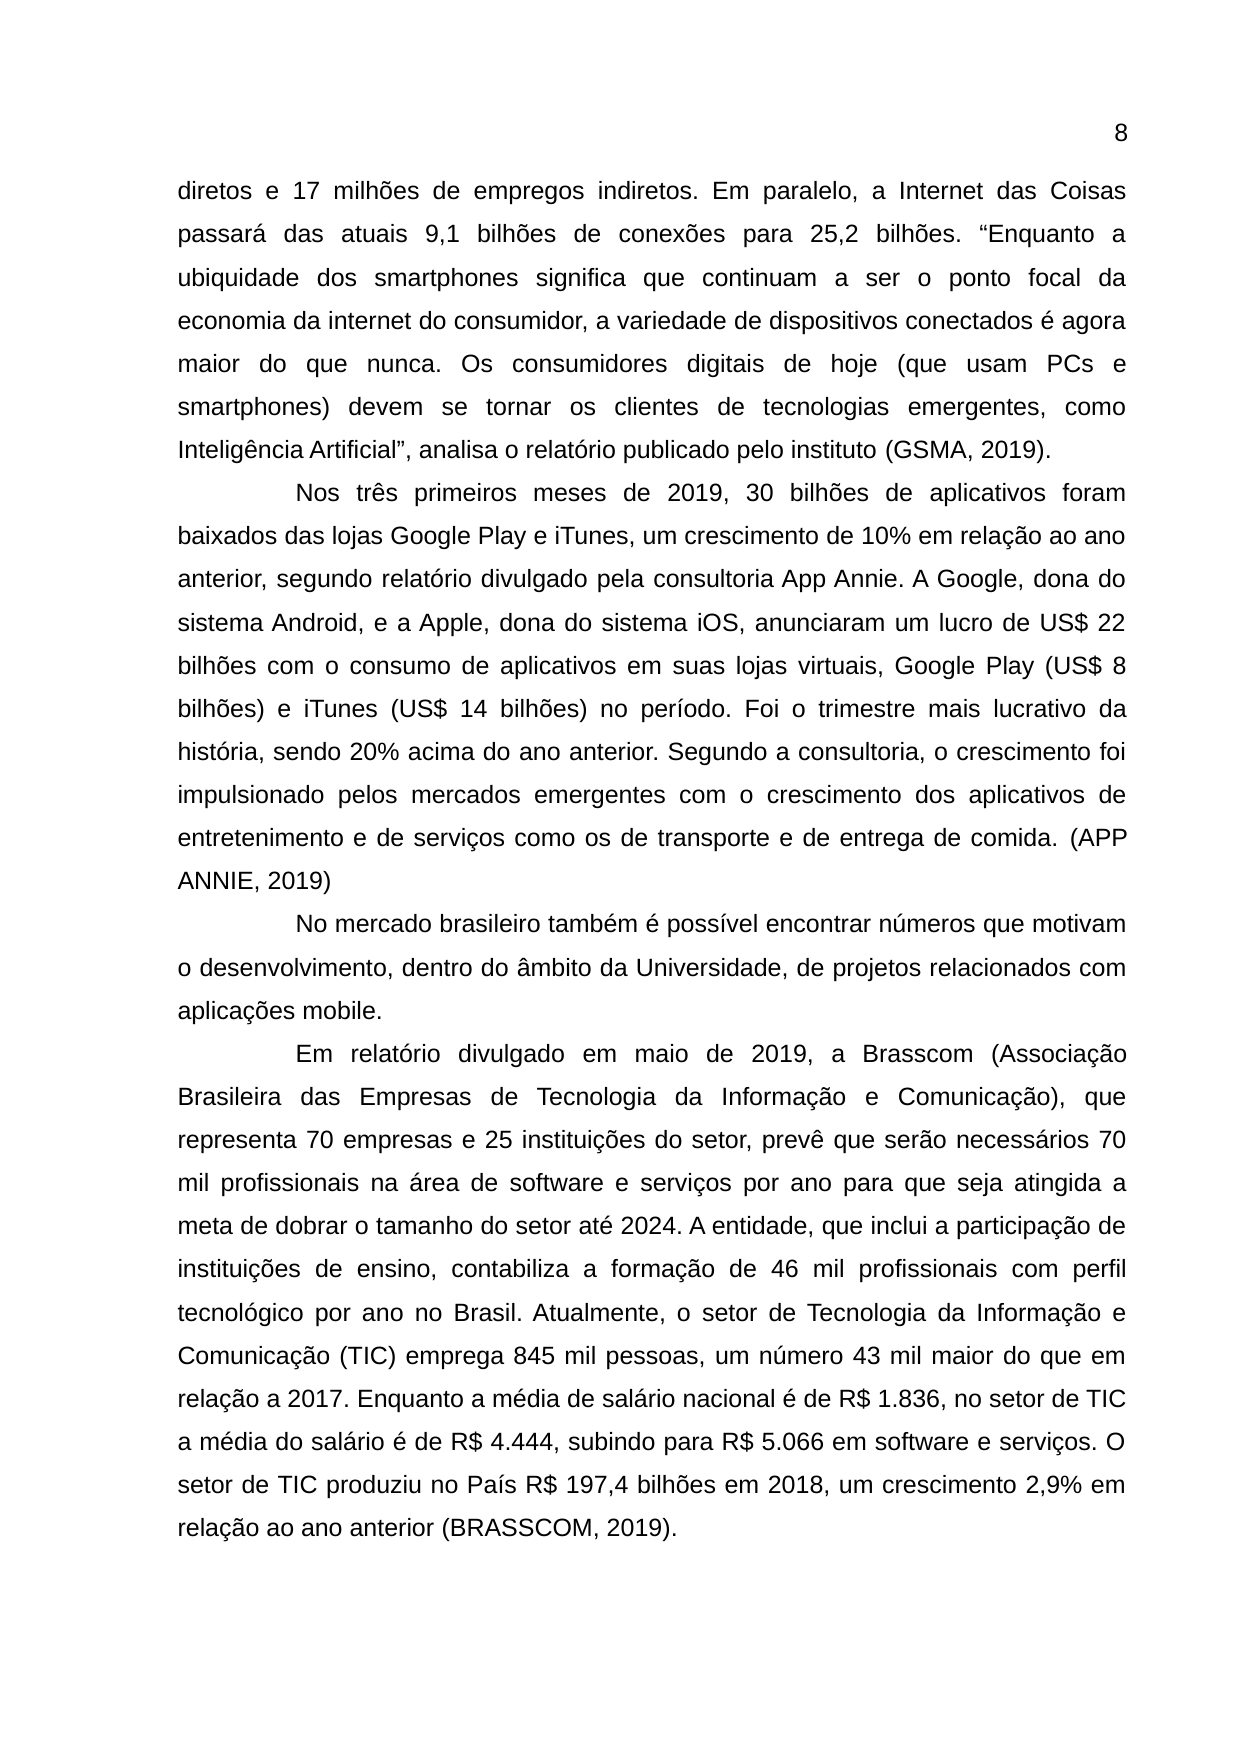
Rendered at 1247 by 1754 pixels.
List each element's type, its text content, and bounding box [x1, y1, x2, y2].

text Em relatório divulgado em maio de 2019, a Brasscom (Associação Brasileira das Empresas de Tecnologia da Informação e Comunicação), que representa 70 empresas e 25 instituições do setor, prevê que serão necessários 70 mil profissionais na área de software e serviços por ano para que seja atingida a meta de dobrar o tamanho do setor até 2024. A entidade, que inclui a participação de instituições de ensino, contabiliza a formação de 46 mil profissionais com perfil tecnológico por ano no Brasil. Atualmente, o setor de Tecnologia da Informação e Comunicação (TIC) emprega 845 mil pessoas, um número 43 mil maior do que em relação a 2017. Enquanto a média de salário nacional é de R$ 1.836, no setor de TIC a média do salário é de R$ 4.444, subindo para R$ 5.066 em software e serviços. O setor de TIC produziu no País R$ 197,4 bilhões em 2018, um crescimento 2,9% em relação ao ano anterior (BRASSCOM, 2019). [177, 1039, 1128, 1542]
text diretos e 17 milhões de empregos indiretos. Em paralelo, a Internet das Coisas passará das atuais 9,1 bilhões de conexões para 25,2 bilhões. “Enquanto a ubiquidade dos smartphones significa que continuam a ser o ponto focal da economia da internet do consumidor, a variedade de dispositivos conectados é agora maior do que nunca. Os consumidores digitais de hoje (que usam PCs e smartphones) devem se tornar os clientes de tecnologias emergentes, como Inteligência Artificial”, analisa o relatório publicado pelo instituto (GSMA, 2019). [177, 176, 1128, 464]
text Nos três primeiros meses de 2019, 30 bilhões de aplicativos foram baixados das lojas Google Play e iTunes, um crescimento de 10% em relação ao ano anterior, segundo relatório divulgado pela consultoria App Annie. A Google, dona do sistema Android, e a Apple, dona do sistema iOS, anunciaram um lucro de US$ 22 bilhões com o consumo de aplicativos em suas lojas virtuais, Google Play (US$ 8 bilhões) e iTunes (US$ 14 bilhões) no período. Foi o trimestre mais lucrativo da história, sendo 20% acima do ano anterior. Segundo a consultoria, o crescimento foi impulsionado pelos mercados emergentes com o crescimento dos aplicativos de entretenimento e de serviços como os de transporte e de entrega de comida. (APP ANNIE, 2019) [177, 478, 1128, 895]
text No mercado brasileiro também é possível encontrar números que motivam o desenvolvimento, dentro do âmbito da Universidade, de projetos relacionados com aplicações mobile. [177, 909, 1128, 1024]
